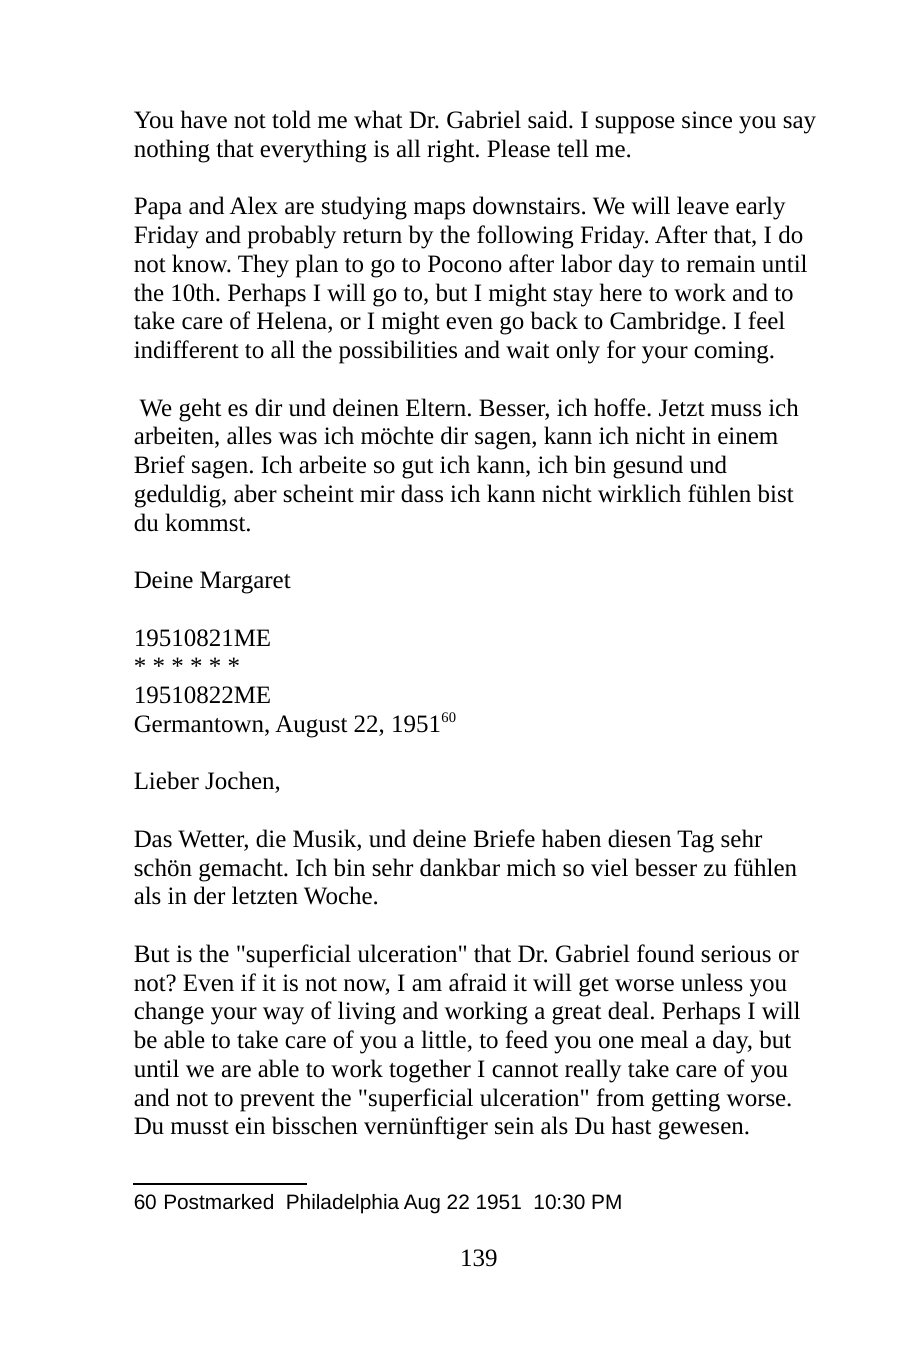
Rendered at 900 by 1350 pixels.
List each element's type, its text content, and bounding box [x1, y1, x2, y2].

text Deine Margaret [133, 565, 823, 594]
text Germantown, August 22, 1951 [133, 709, 823, 738]
text 19510822ME [133, 680, 823, 709]
text Postmarked Philadelphia Aug 22 1951 10:30 PM [133, 1189, 823, 1213]
text But is the "superficial ulceration" that Dr. Gabriel found serious or not? Even if it is not now, I am afraid it will get worse unless you change your way of living and working a great deal. Perhaps I will be able to take care of you a little, to feed you one meal a day, but until we are able to work together I cannot really take care of you and not to prevent the "superficial ulceration" from getting worse. Du musst ein bisschen vernünftiger sein als Du hast gewesen. [133, 939, 823, 1140]
text You have not told me what Dr. Gabriel said. I suppose since you say nothing that everything is all right. Please tell me. [133, 105, 823, 163]
text 19510821ME [133, 623, 823, 651]
text We geht es dir und deinen Eltern. Besser, ich hoffe. Jetzt muss ich arbeiten, alles was ich möchte dir sagen, kann ich nicht in einem Brief sagen. Ich arbeite so gut ich kann, ich bin gesund und geduldig, aber scheint mir dass ich kann nicht wirklich fühlen bist du kommst. [133, 393, 823, 536]
text Das Wetter, die Musik, und deine Briefe haben diesen Tag sehr schön gemacht. Ich bin sehr dankbar mich so viel besser zu fühlen als in der letzten Woche. [133, 824, 823, 910]
text Papa and Alex are studying maps downstairs. We will leave early Friday and probably return by the following Friday. After that, I do not know. They plan to go to Pocono after labor day to remain until the 10th. Perhaps I will go to, but I might stay here to work and to take care of Helena, or I might even go back to Cambridge. I feel indifferent to all the possibilities and wait only for your coming. [133, 191, 823, 364]
text * * * * * * [133, 651, 823, 680]
text Lieber Jochen, [133, 766, 823, 795]
